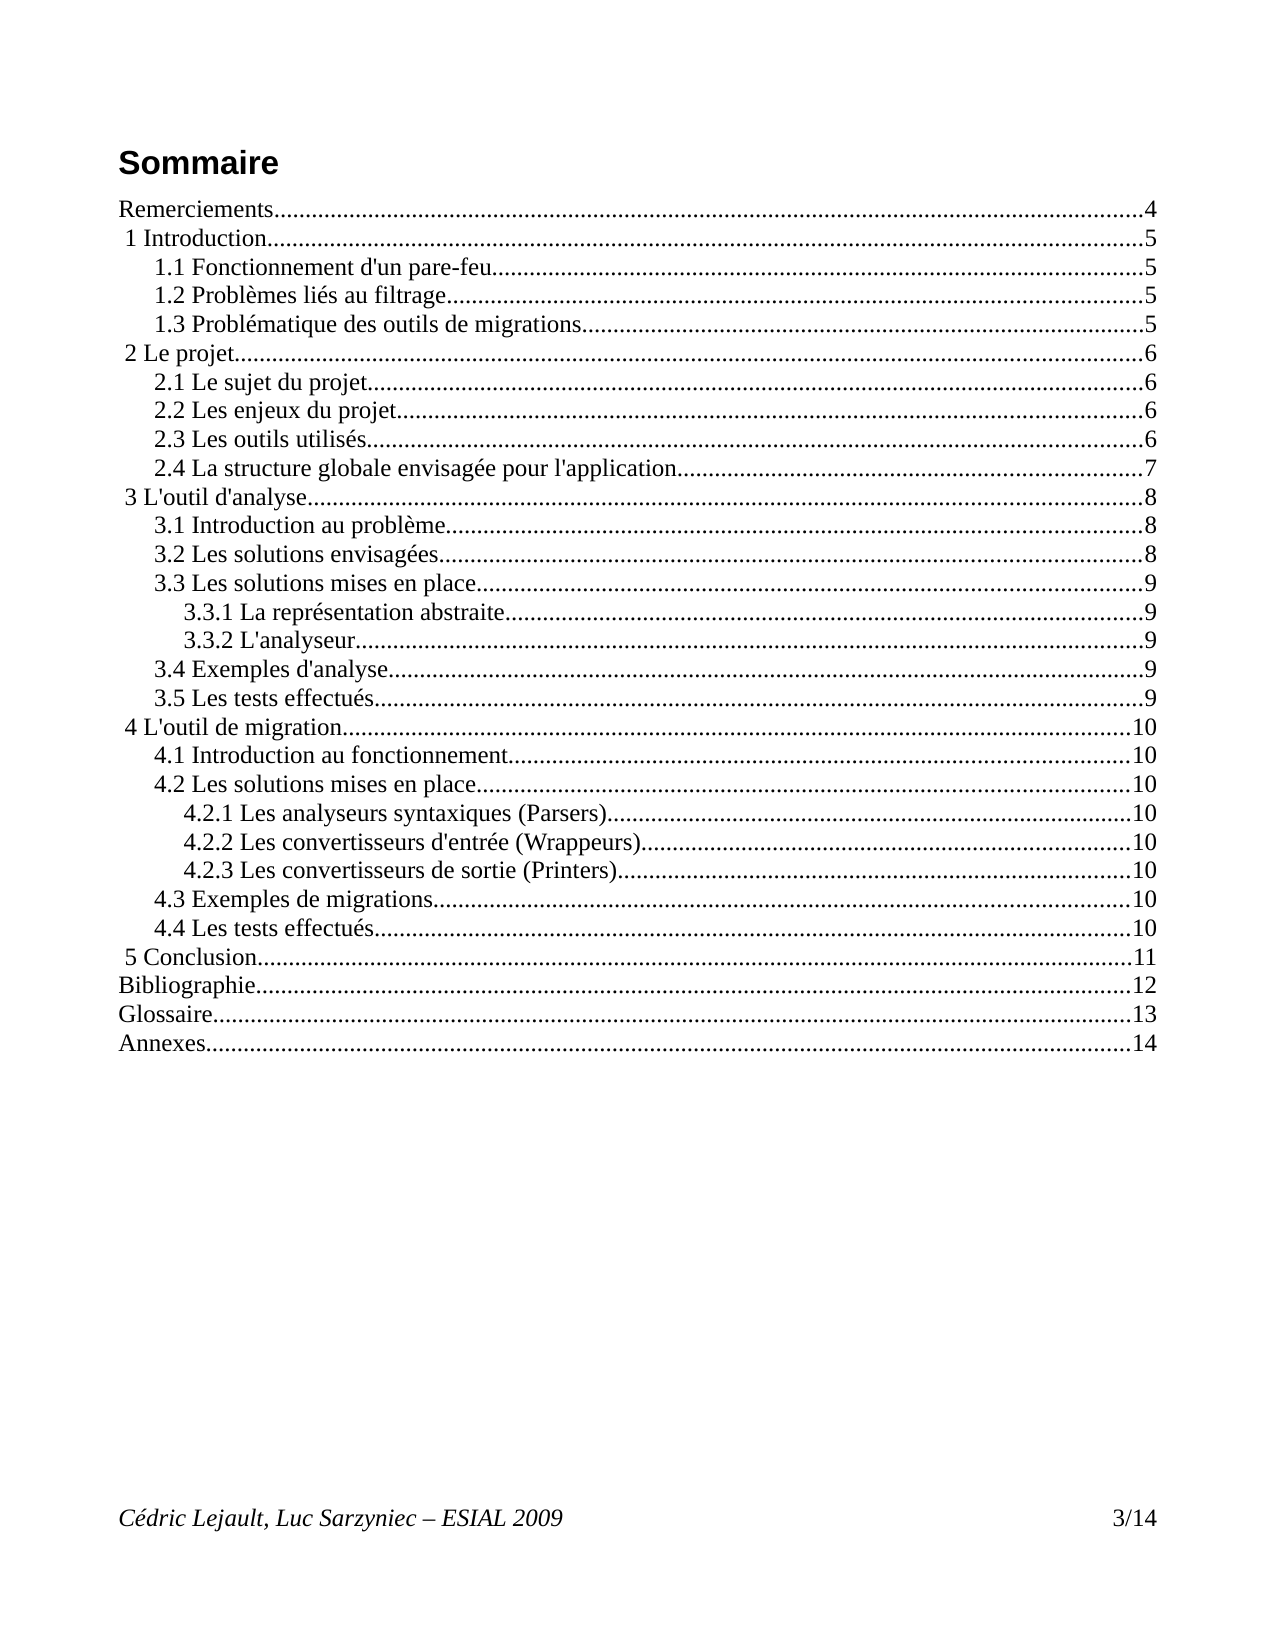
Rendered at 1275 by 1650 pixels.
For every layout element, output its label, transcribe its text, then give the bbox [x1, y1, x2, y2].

text 2.2 Les enjeux du projet 6 [148, 395, 1157, 424]
text 3.5 Les tests effectués 9 [148, 683, 1157, 712]
text 4.1 Introduction au fonctionnement 10 [148, 740, 1157, 769]
text 3.3.2 L'analyseur 9 [177, 625, 1157, 654]
text 4.2.1 Les analyseurs syntaxiques (Parsers) 10 [177, 798, 1157, 827]
text Glossaire 13 [118, 999, 1157, 1028]
text 4.4 Les tests effectués 10 [148, 913, 1157, 942]
text 3.3.1 La représentation abstraite 9 [177, 597, 1157, 625]
text 3 L'outil d'analyse 8 [118, 482, 1157, 510]
text 3.2 Les solutions envisagées 8 [148, 539, 1157, 568]
text Annexes 14 [118, 1028, 1157, 1057]
text 3.4 Exemples d'analyse 9 [148, 654, 1157, 683]
text 3.1 Introduction au problème 8 [148, 510, 1157, 539]
text 4.3 Exemples de migrations 10 [148, 884, 1157, 913]
text 4.2 Les solutions mises en place 10 [148, 769, 1157, 798]
text 4.2.3 Les convertisseurs de sortie (Printers) 10 [177, 855, 1157, 884]
text Remerciements 4 [118, 194, 1157, 223]
text 5 Conclusion 11 [118, 942, 1157, 970]
text 1.2 Problèmes liés au filtrage 5 [148, 280, 1157, 309]
subtitle Sommaire [118, 143, 1157, 182]
text 2.4 La structure globale envisagée pour l'application 7 [148, 453, 1157, 482]
text 1 Introduction 5 [118, 223, 1157, 252]
text 4 L'outil de migration 10 [118, 712, 1157, 740]
text 2.3 Les outils utilisés 6 [148, 424, 1157, 453]
text Bibliographie 12 [118, 970, 1157, 999]
text 1.3 Problématique des outils de migrations 5 [148, 309, 1157, 338]
text 3.3 Les solutions mises en place 9 [148, 568, 1157, 597]
text 1.1 Fonctionnement d'un pare-feu 5 [148, 252, 1157, 280]
text 2.1 Le sujet du projet 6 [148, 367, 1157, 395]
text 4.2.2 Les convertisseurs d'entrée (Wrappeurs) 10 [177, 827, 1157, 855]
text 2 Le projet 6 [118, 338, 1157, 367]
